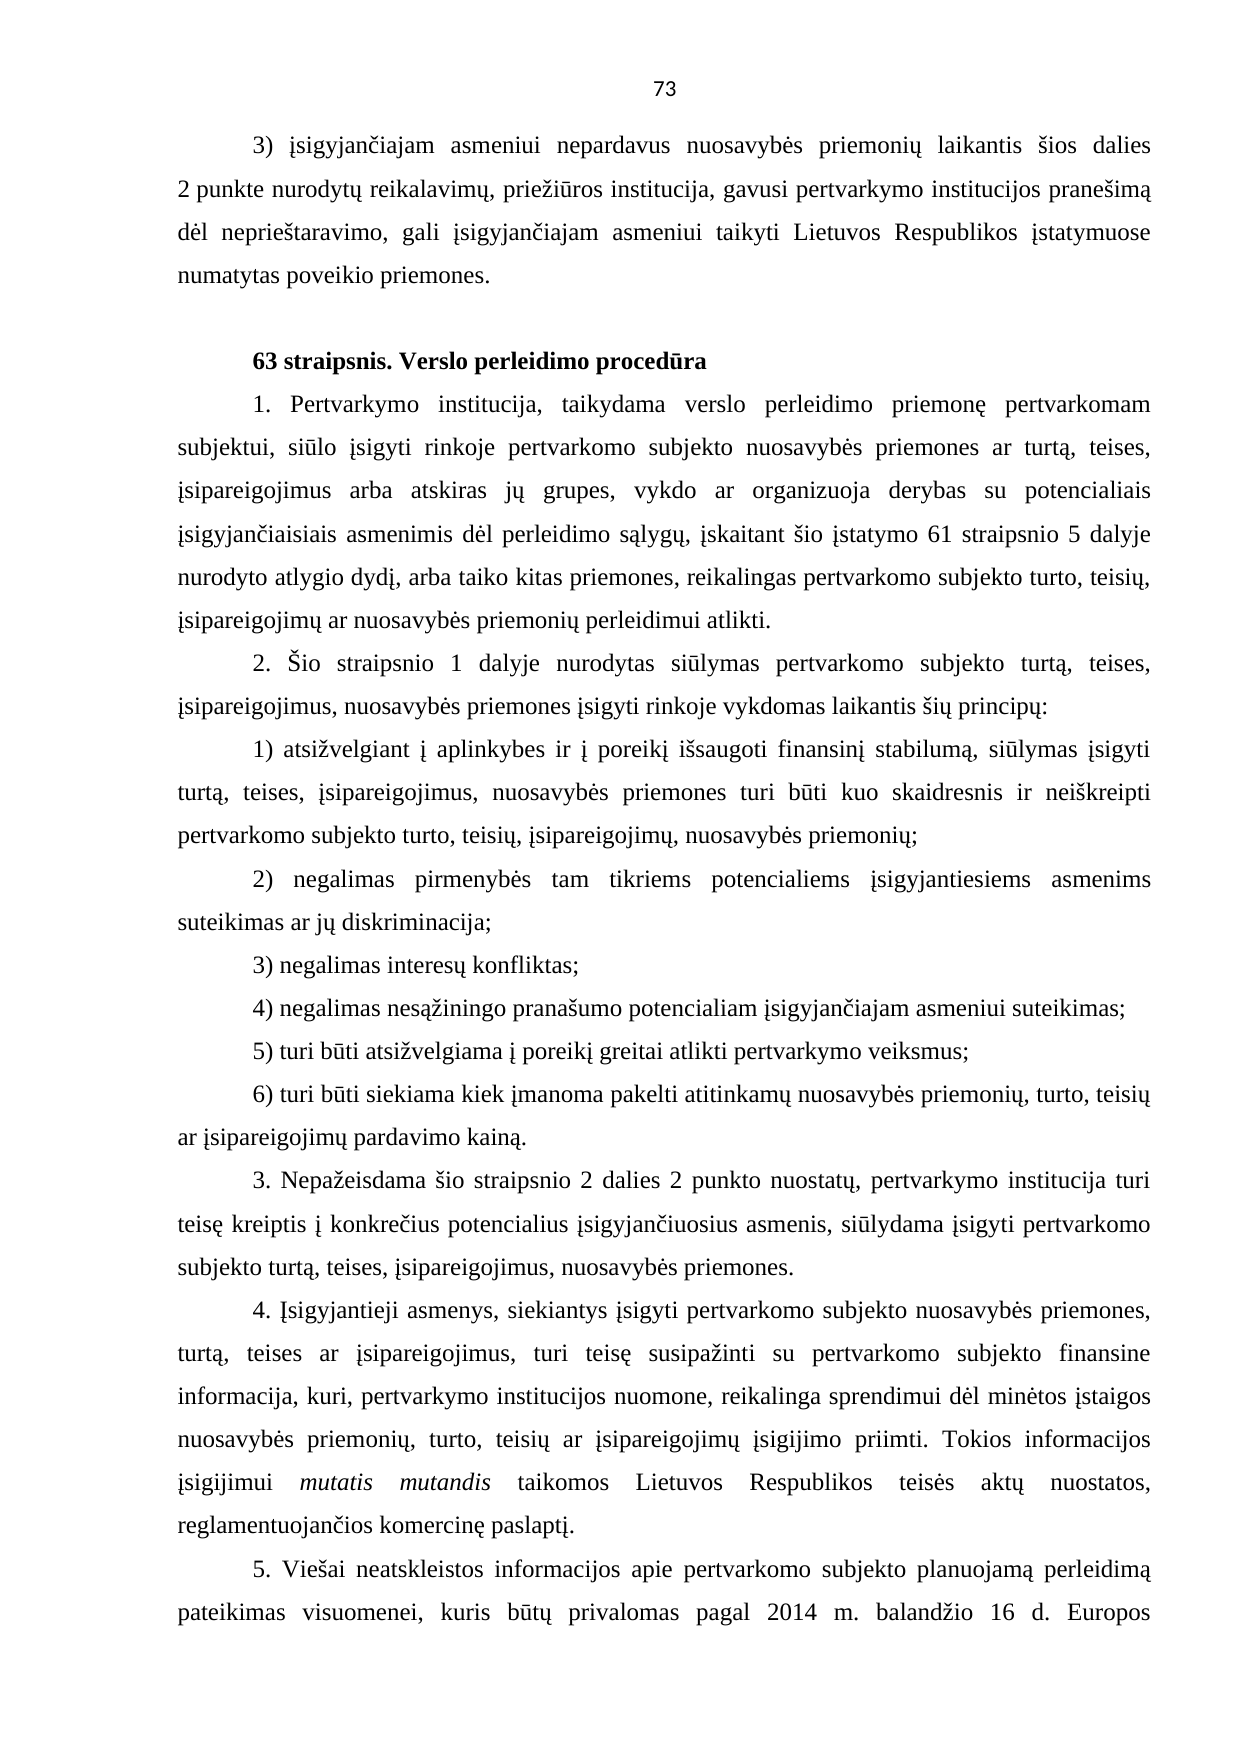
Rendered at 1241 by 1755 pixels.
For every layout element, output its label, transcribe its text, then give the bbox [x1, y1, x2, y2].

text 3) negalimas interesų konfliktas; [177, 950, 1152, 979]
text 1) atsižvelgiant į aplinkybes ir į poreikį išsaugoti finansinį stabilumą, siūlymas įsigyti turtą, teises, įsipareigojimus, nuosavybės priemones turi būti kuo skaidresnis ir neiškreipti pertvarkomo subjekto turto, teisių, įsipareigojimų, nuosavybės priemonių; [177, 734, 1152, 849]
text 4. Įsigyjantieji asmenys, siekiantys įsigyti pertvarkomo subjekto nuosavybės priemones, turtą, teises ar įsipareigojimus, turi teisę susipažinti su pertvarkomo subjekto finansine informacija, kuri, pertvarkymo institucijos nuomone, reikalinga sprendimui dėl minėtos įstaigos nuosavybės priemonių, turto, teisių ar įsipareigojimų įsigijimo priimti. Tokios informacijos įsigijimui mutatis mutandis taikomos Lietuvos Respublikos teisės aktų nuostatos, reglamentuojančios komercinę paslaptį. [177, 1295, 1152, 1539]
text 3. Nepažeisdama šio straipsnio 2 dalies 2 punkto nuostatų, pertvarkymo institucija turi teisę kreiptis į konkrečius potencialius įsigyjančiuosius asmenis, siūlydama įsigyti pertvarkomo subjekto turtą, teises, įsipareigojimus, nuosavybės priemones. [177, 1166, 1152, 1281]
text 3) įsigyjančiajam asmeniui nepardavus nuosavybės priemonių laikantis šios dalies 2 punkte nurodytų reikalavimų, priežiūros institucija, gavusi pertvarkymo institucijos pranešimą dėl neprieštaravimo, gali įsigyjančiajam asmeniui taikyti Lietuvos Respublikos įstatymuose numatytas poveikio priemones. [177, 131, 1152, 289]
text 4) negalimas nesąžiningo pranašumo potencialiam įsigyjančiajam asmeniui suteikimas; [177, 993, 1152, 1022]
text 5) turi būti atsižvelgiama į poreikį greitai atlikti pertvarkymo veiksmus; [177, 1036, 1152, 1065]
text 6) turi būti siekiama kiek įmanoma pakelti atitinkamų nuosavybės priemonių, turto, teisių ar įsipareigojimų pardavimo kainą. [177, 1079, 1152, 1151]
text 63 straipsnis. Verslo perleidimo procedūra [177, 346, 1152, 375]
text 5. Viešai neatskleistos informacijos apie pertvarkomo subjekto planuojamą perleidimą pateikimas visuomenei, kuris būtų privalomas pagal 2014 m. balandžio 16 d. Europos [177, 1554, 1152, 1626]
text 2. Šio straipsnio 1 dalyje nurodytas siūlymas pertvarkomo subjekto turtą, teises, įsipareigojimus, nuosavybės priemones įsigyti rinkoje vykdomas laikantis šių principų: [177, 648, 1152, 720]
text 2) negalimas pirmenybės tam tikriems potencialiems įsigyjantiesiems asmenims suteikimas ar jų diskriminacija; [177, 864, 1152, 936]
text 1. Pertvarkymo institucija, taikydama verslo perleidimo priemonę pertvarkomam subjektui, siūlo įsigyti rinkoje pertvarkomo subjekto nuosavybės priemones ar turtą, teises, įsipareigojimus arba atskiras jų grupes, vykdo ar organizuoja derybas su potencialiais įsigyjančiaisiais asmenimis dėl perleidimo sąlygų, įskaitant šio įstatymo 61 straipsnio 5 dalyje nurodyto atlygio dydį, arba taiko kitas priemones, reikalingas pertvarkomo subjekto turto, teisių, įsipareigojimų ar nuosavybės priemonių perleidimui atlikti. [177, 389, 1152, 634]
